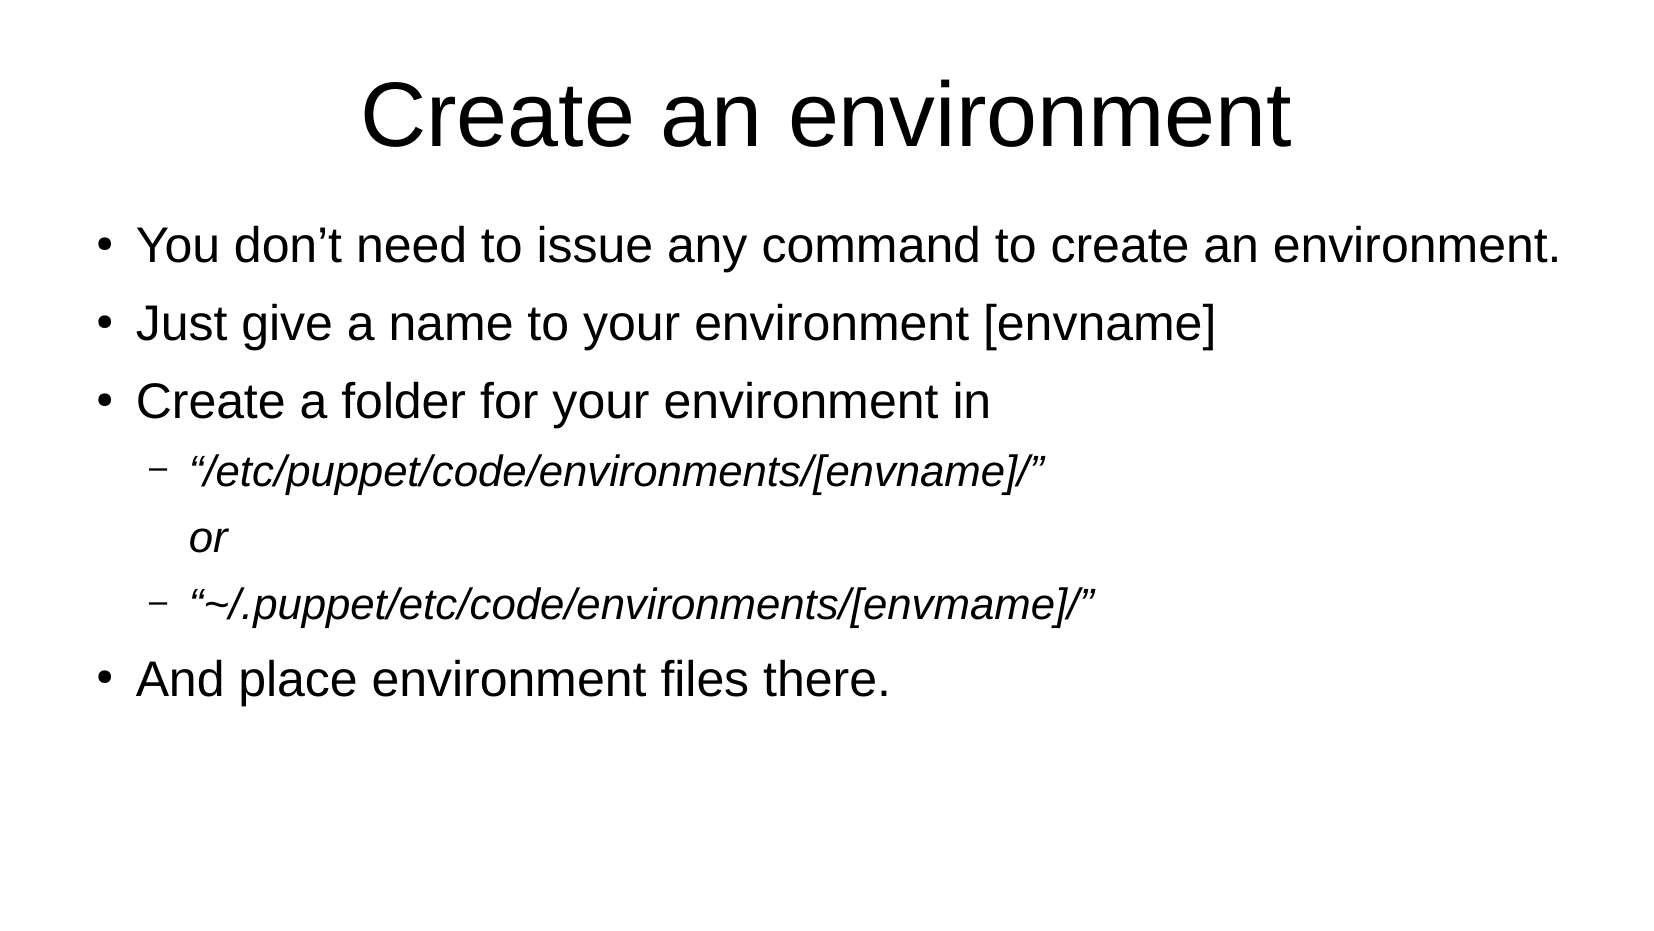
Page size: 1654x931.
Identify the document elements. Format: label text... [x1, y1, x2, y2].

title Create an environment [82, 37, 1571, 193]
list You don’t need to issue any command to create an environment. Just give a name to your environment [envname] Create a folder for your environment in “/etc/puppet/code/environments/[envname]/” or “~/.puppet/etc/code/environments/[envmame]/” And place environment files there. [82, 217, 1571, 758]
